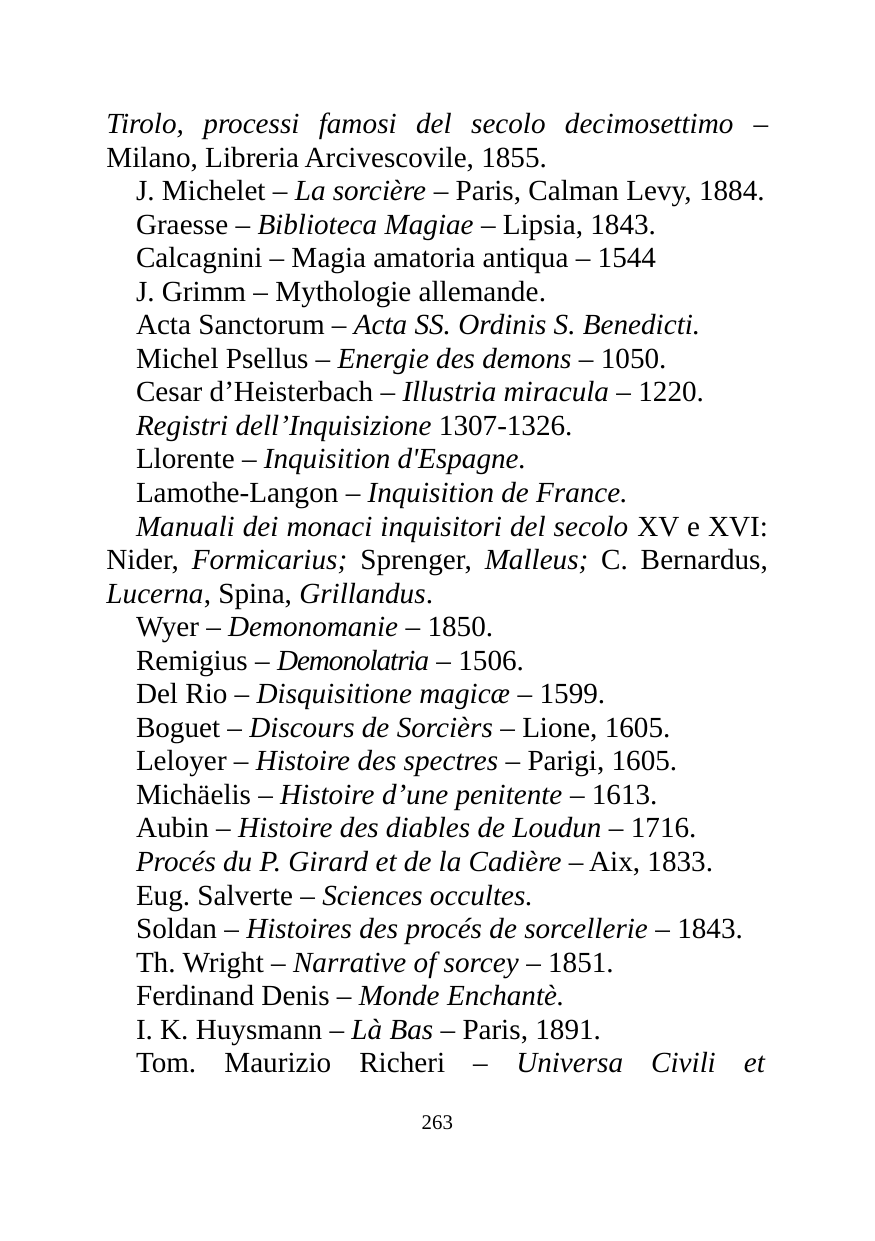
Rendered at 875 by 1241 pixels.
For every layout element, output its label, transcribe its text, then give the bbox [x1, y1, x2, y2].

text Eug. Salverte – Sciences occultes. [106, 878, 768, 911]
text J. Michelet – La sorcière – Paris, Calman Levy, 1884. [106, 173, 768, 207]
text Llorente – Inquisition d'Espagne. [106, 442, 768, 475]
text Calcagnini – Magia amatoria antiqua – 1544 [106, 240, 768, 274]
text Leloyer – Histoire des spectres – Parigi, 1605. [106, 743, 768, 777]
text Acta Sanctorum – Acta SS. Ordinis S. Benedicti. [106, 307, 768, 341]
text Tirolo, processi famosi del secolo decimosettimo – Milano, Libreria Arcivescovile, 1855. [106, 106, 768, 173]
text Remigius – Demonolatria – 1506. [106, 643, 768, 676]
text Tom. Maurizio Richeri – Universa Civili et [106, 1045, 768, 1079]
text Boguet – Discours de Sorcièrs – Lione, 1605. [106, 710, 768, 743]
text Wyer – Demonomanie – 1850. [106, 609, 768, 643]
text Lamothe-Langon – Inquisition de France. [106, 475, 768, 509]
text Procés du P. Girard et de la Cadière – Aix, 1833. [106, 844, 768, 878]
text Soldan – Histoires des procés de sorcellerie – 1843. [106, 911, 768, 945]
text Th. Wright – Narrative of sorcey – 1851. [106, 945, 768, 978]
text J. Grimm – Mythologie allemande. [106, 274, 768, 307]
text Michel Psellus – Energie des demons – 1050. [106, 341, 768, 374]
text Manuali dei monaci inquisitori del secolo XV e XVI: Nider, Formicarius; Sprenger, Malleus; C. Bernardus, Lucerna, Spina, Grillandus. [106, 509, 768, 609]
text Del Rio – Disquisitione magicæ – 1599. [106, 676, 768, 710]
text Michäelis – Histoire d’une penitente – 1613. [106, 777, 768, 811]
text Graesse – Biblioteca Magiae – Lipsia, 1843. [106, 207, 768, 240]
text I. K. Huysmann – Là Bas – Paris, 1891. [106, 1012, 768, 1045]
text Registri dell’Inquisizione 1307-1326. [106, 408, 768, 442]
text Aubin – Histoire des diables de Loudun – 1716. [106, 811, 768, 844]
text Cesar d’Heisterbach – Illustria miracula – 1220. [106, 374, 768, 408]
text Ferdinand Denis – Monde Enchantè. [106, 978, 768, 1012]
